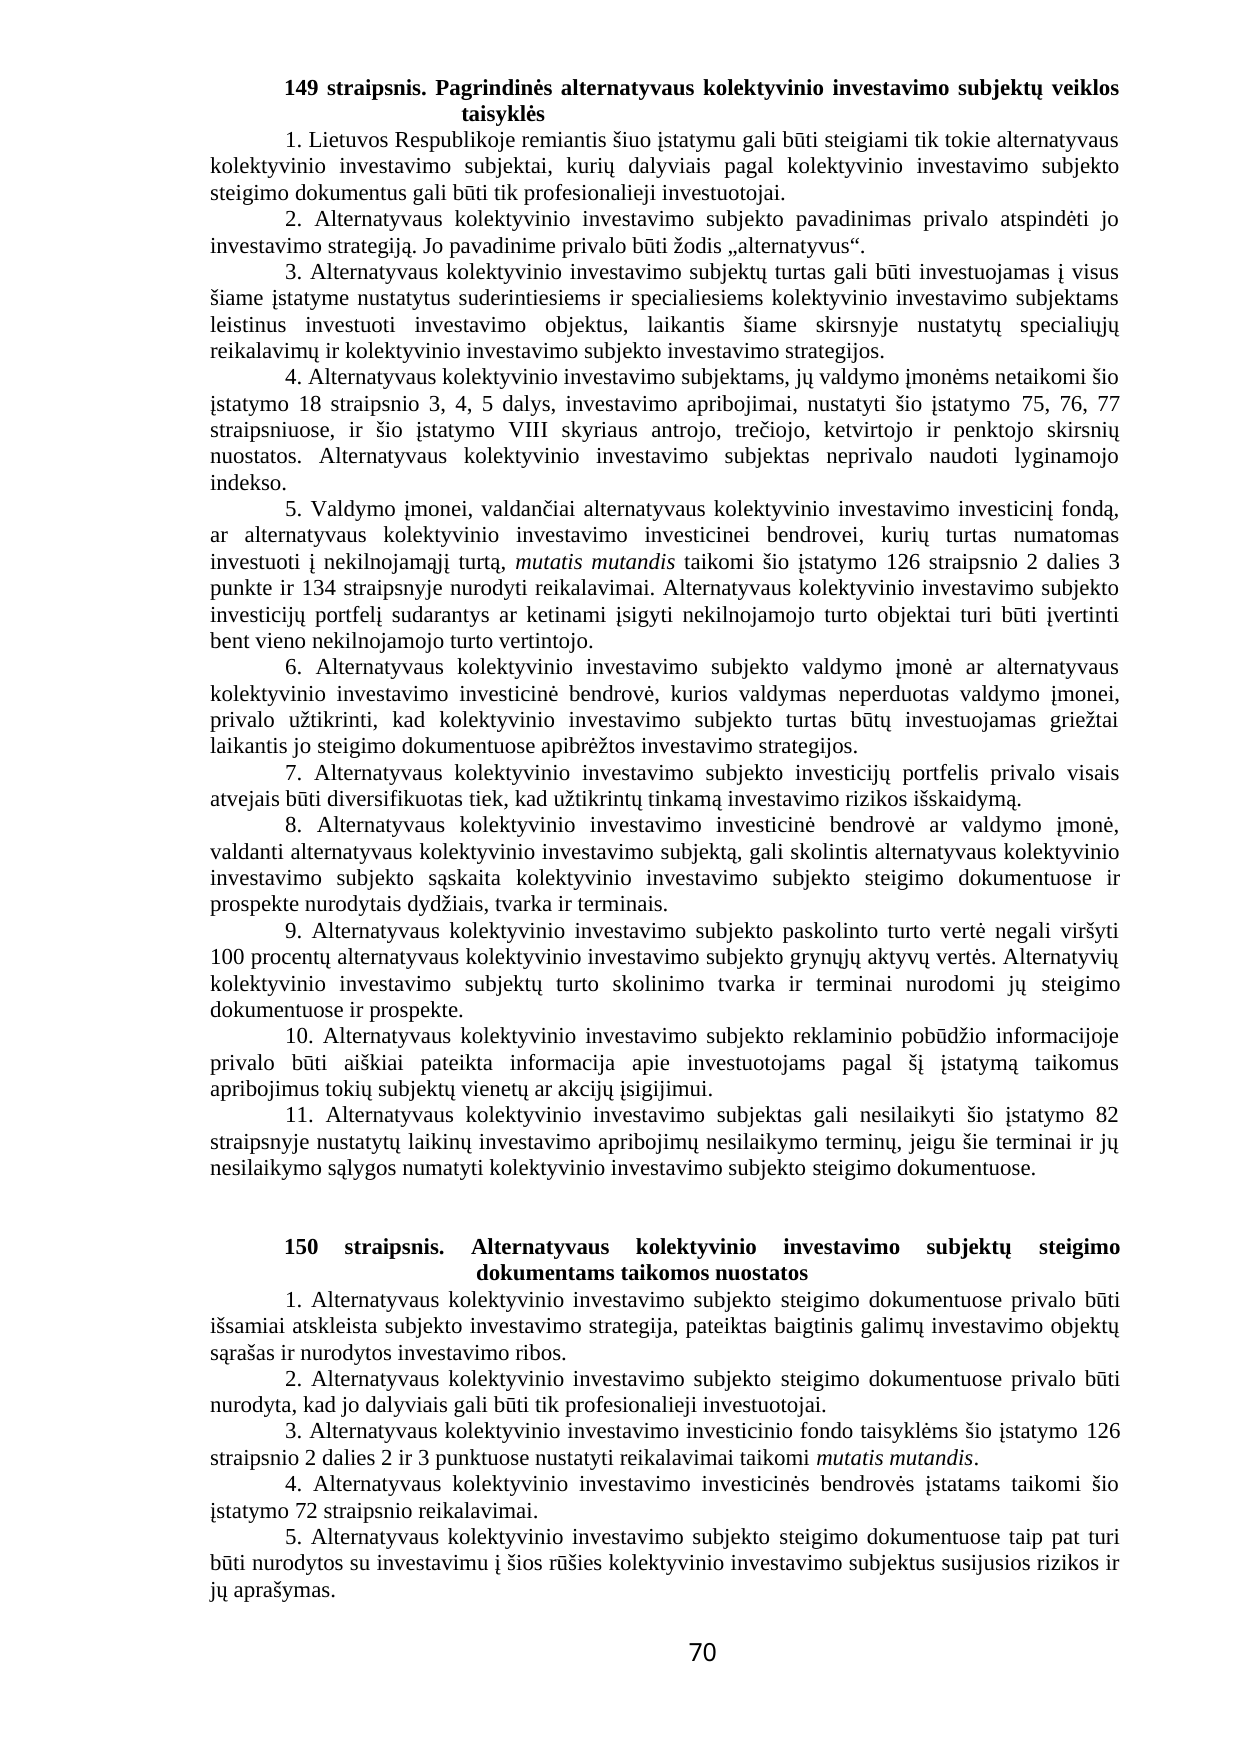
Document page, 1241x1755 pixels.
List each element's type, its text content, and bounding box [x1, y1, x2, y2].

text 3. Alternatyvaus kolektyvinio investavimo investicinio fondo taisyklėms šio įstatymo 126 straipsnio 2 dalies 2 ir 3 punktuose nustatyti reikalavimai taikomi mutatis mutandis. [210, 1418, 1120, 1470]
text 3. Alternatyvaus kolektyvinio investavimo subjektų turtas gali būti investuojamas į visus šiame įstatyme nustatytus suderintiesiems ir specialiesiems kolektyvinio investavimo subjektams leistinus investuoti investavimo objektus, laikantis šiame skirsnyje nustatytų specialiųjų reikalavimų ir kolektyvinio investavimo subjekto investavimo strategijos. [210, 258, 1120, 363]
text 11. Alternatyvaus kolektyvinio investavimo subjektas gali nesilaikyti šio įstatymo 82 straipsnyje nustatytų laikinų investavimo apribojimų nesilaikymo terminų, jeigu šie terminai ir jų nesilaikymo sąlygos numatyti kolektyvinio investavimo subjekto steigimo dokumentuose. [210, 1101, 1120, 1180]
text 2. Alternatyvaus kolektyvinio investavimo subjekto pavadinimas privalo atspindėti jo investavimo strategiją. Jo pavadinime privalo būti žodis „alternatyvus“. [210, 205, 1120, 258]
text 4. Alternatyvaus kolektyvinio investavimo investicinės bendrovės įstatams taikomi šio įstatymo 72 straipsnio reikalavimai. [210, 1470, 1120, 1523]
text 5. Alternatyvaus kolektyvinio investavimo subjekto steigimo dokumentuose taip pat turi būti nurodytos su investavimu į šios rūšies kolektyvinio investavimo subjektus susijusios rizikos ir jų aprašymas. [210, 1523, 1120, 1602]
text 2. Alternatyvaus kolektyvinio investavimo subjekto steigimo dokumentuose privalo būti nurodyta, kad jo dalyviais gali būti tik profesionalieji investuotojai. [210, 1365, 1120, 1418]
text 1. Alternatyvaus kolektyvinio investavimo subjekto steigimo dokumentuose privalo būti išsamiai atskleista subjekto investavimo strategija, pateiktas baigtinis galimų investavimo objektų sąrašas ir nurodytos investavimo ribos. [210, 1286, 1120, 1365]
text 7. Alternatyvaus kolektyvinio investavimo subjekto investicijų portfelis privalo visais atvejais būti diversifikuotas tiek, kad užtikrintų tinkamą investavimo rizikos išskaidymą. [210, 759, 1120, 811]
text 1. Lietuvos Respublikoje remiantis šiuo įstatymu gali būti steigiami tik tokie alternatyvaus kolektyvinio investavimo subjektai, kurių dalyviais pagal kolektyvinio investavimo subjekto steigimo dokumentus gali būti tik profesionalieji investuotojai. [210, 126, 1120, 205]
text 6. Alternatyvaus kolektyvinio investavimo subjekto valdymo įmonė ar alternatyvaus kolektyvinio investavimo investicinė bendrovė, kurios valdymas neperduotas valdymo įmonei, privalo užtikrinti, kad kolektyvinio investavimo subjekto turtas būtų investuojamas griežtai laikantis jo steigimo dokumentuose apibrėžtos investavimo strategijos. [210, 653, 1120, 759]
text 4. Alternatyvaus kolektyvinio investavimo subjektams, jų valdymo įmonėms netaikomi šio įstatymo 18 straipsnio 3, 4, 5 dalys, investavimo apribojimai, nustatyti šio įstatymo 75, 76, 77 straipsniuose, ir šio įstatymo VIII skyriaus antrojo, trečiojo, ketvirtojo ir penktojo skirsnių nuostatos. Alternatyvaus kolektyvinio investavimo subjektas neprivalo naudoti lyginamojo indekso. [210, 363, 1120, 495]
text 8. Alternatyvaus kolektyvinio investavimo investicinė bendrovė ar valdymo įmonė, valdanti alternatyvaus kolektyvinio investavimo subjektą, gali skolintis alternatyvaus kolektyvinio investavimo subjekto sąskaita kolektyvinio investavimo subjekto steigimo dokumentuose ir prospekte nurodytais dydžiais, tvarka ir terminais. [210, 811, 1120, 917]
text 150 straipsnis. Alternatyvaus kolektyvinio investavimo subjektų steigimo dokumentams taikomos nuostatos [284, 1233, 1120, 1286]
text 10. Alternatyvaus kolektyvinio investavimo subjekto reklaminio pobūdžio informacijoje privalo būti aiškiai pateikta informacija apie investuotojams pagal šį įstatymą taikomus apribojimus tokių subjektų vienetų ar akcijų įsigijimui. [210, 1022, 1120, 1101]
text 9. Alternatyvaus kolektyvinio investavimo subjekto paskolinto turto vertė negali viršyti 100 procentų alternatyvaus kolektyvinio investavimo subjekto grynųjų aktyvų vertės. Alternatyvių kolektyvinio investavimo subjektų turto skolinimo tvarka ir terminai nurodomi jų steigimo dokumentuose ir prospekte. [210, 917, 1120, 1022]
text 5. Valdymo įmonei, valdančiai alternatyvaus kolektyvinio investavimo investicinį fondą, ar alternatyvaus kolektyvinio investavimo investicinei bendrovei, kurių turtas numatomas investuoti į nekilnojamąjį turtą, mutatis mutandis taikomi šio įstatymo 126 straipsnio 2 dalies 3 punkte ir 134 straipsnyje nurodyti reikalavimai. Alternatyvaus kolektyvinio investavimo subjekto investicijų portfelį sudarantys ar ketinami įsigyti nekilnojamojo turto objektai turi būti įvertinti bent vieno nekilnojamojo turto vertintojo. [210, 495, 1120, 653]
text 149 straipsnis. Pagrindinės alternatyvaus kolektyvinio investavimo subjektų veiklos taisyklės [284, 73, 1120, 126]
